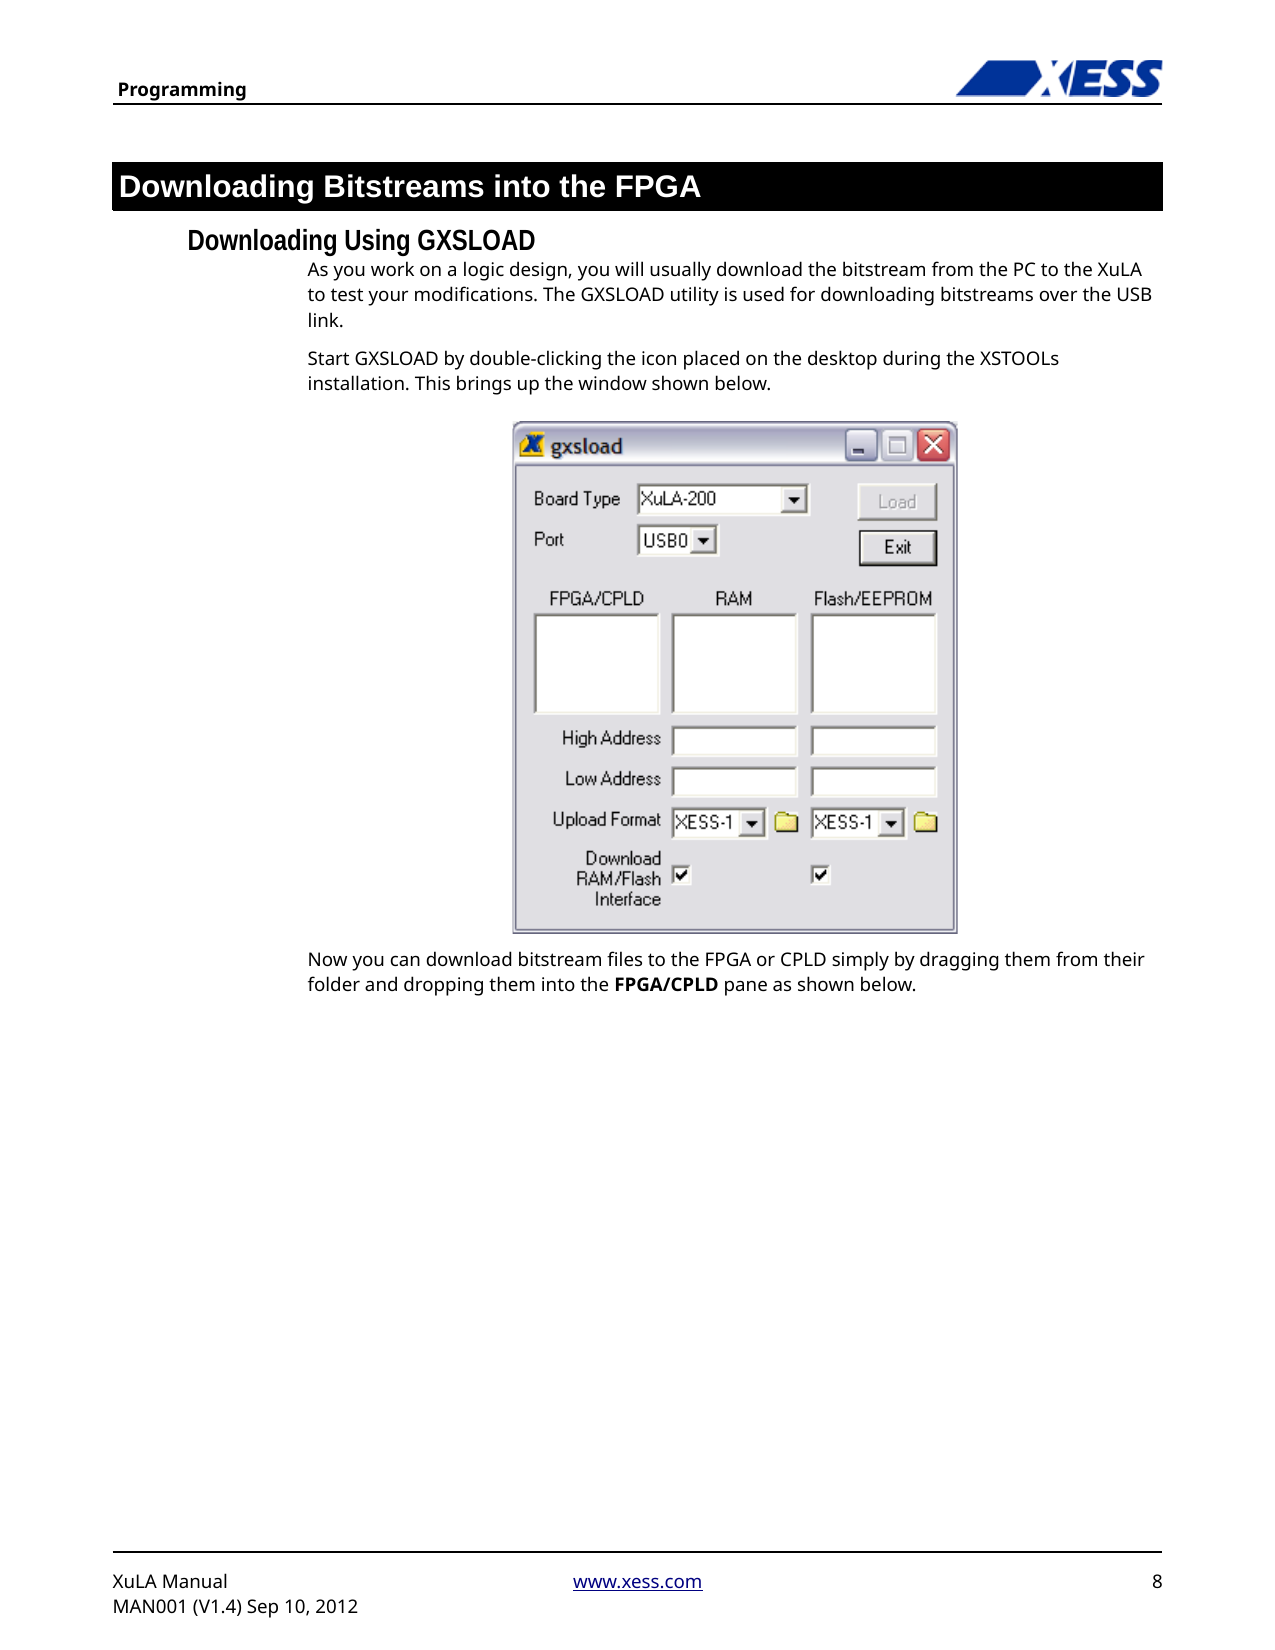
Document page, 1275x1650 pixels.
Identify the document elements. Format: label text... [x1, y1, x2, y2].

text As you work on a logic design, you will usually download the bitstream from the PC to the XuLA to test your modifications. The GXSLOAD utility is used for downloading bitstreams over the USB link. [307, 256, 1162, 333]
text Start GXSLOAD by double-clicking the icon placed on the desktop during the XSTOOLs installation. This brings up the window shown below. [307, 345, 1162, 396]
subtitle Downloading Bitstreams into the FPGA [114, 163, 1162, 210]
picture [955, 60, 1163, 97]
picture [512, 421, 958, 934]
text Now you can download bitstream files to the FPGA or CPLD simply by dragging them from their folder and dropping them into the FPGA/CPLD pane as shown below. [307, 946, 1162, 997]
subtitle Downloading Using GXSLOAD [187, 223, 1162, 256]
